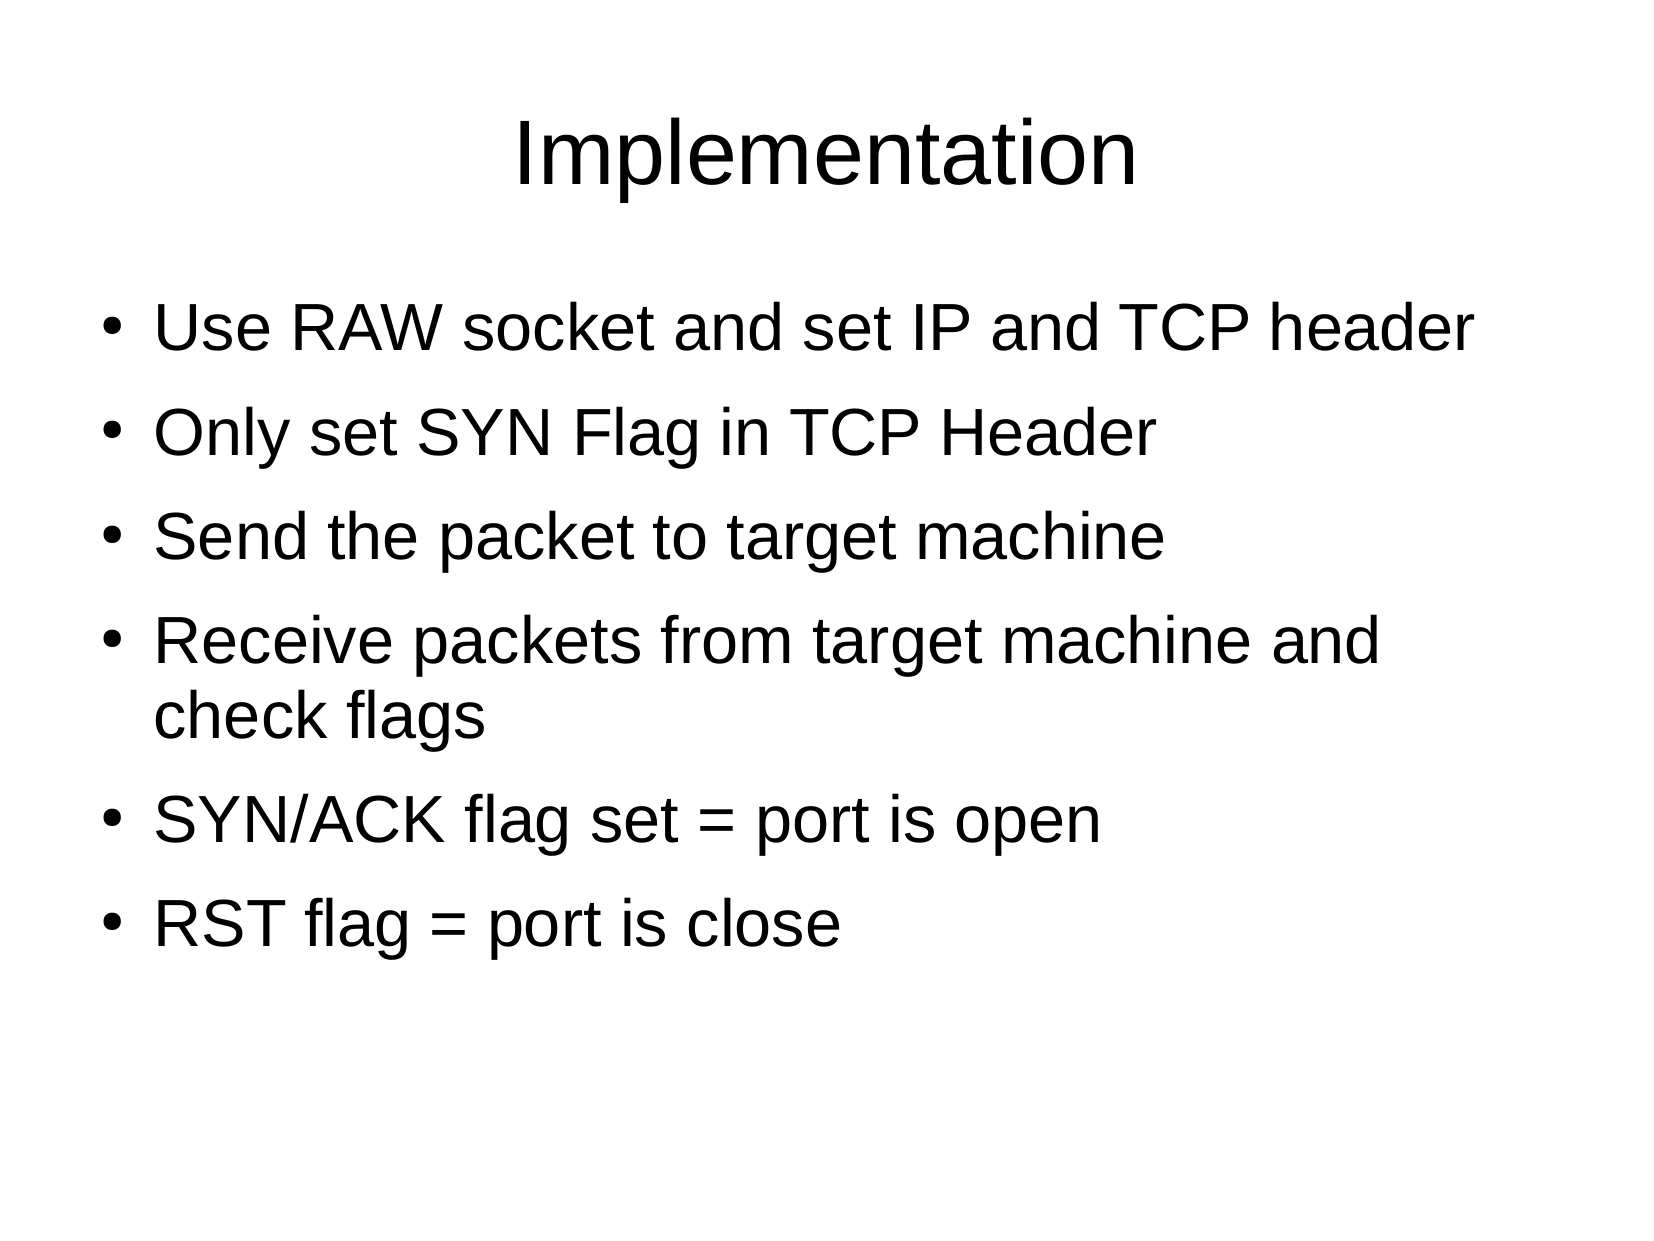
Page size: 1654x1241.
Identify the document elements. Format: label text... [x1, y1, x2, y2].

list Use RAW socket and set IP and TCP header Only set SYN Flag in TCP Header Send the packet to target machine Receive packets from target machine and check flags SYN/ACK flag set = port is open RST flag = port is close [82, 290, 1571, 1010]
title Implementation [82, 49, 1571, 257]
